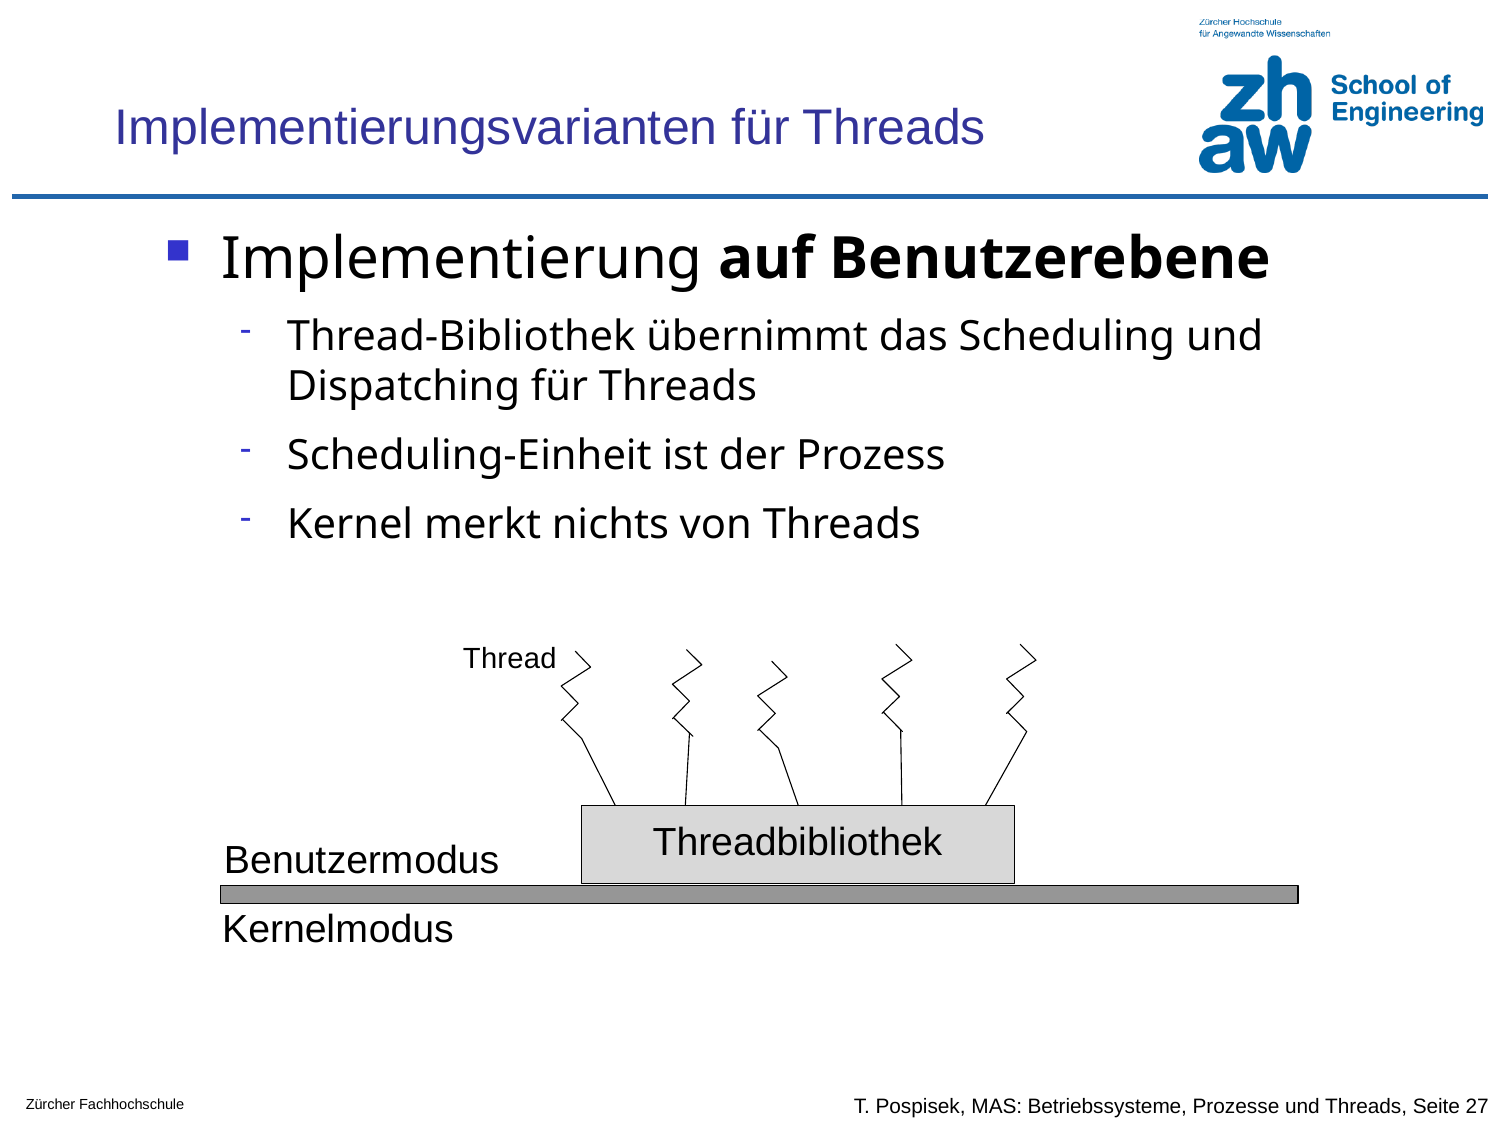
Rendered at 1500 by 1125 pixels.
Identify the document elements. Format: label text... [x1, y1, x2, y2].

picture [187, 624, 1303, 980]
list Implementierung auf Benutzerebene Thread-Bibliothek übernimmt das Scheduling und Dispatching für Threads Scheduling-Einheit ist der Prozess Kernel merkt nichts von Threads [150, 212, 1375, 613]
title Implementierungsvarianten für Threads [99, 50, 1379, 163]
picture [1199, 19, 1483, 173]
